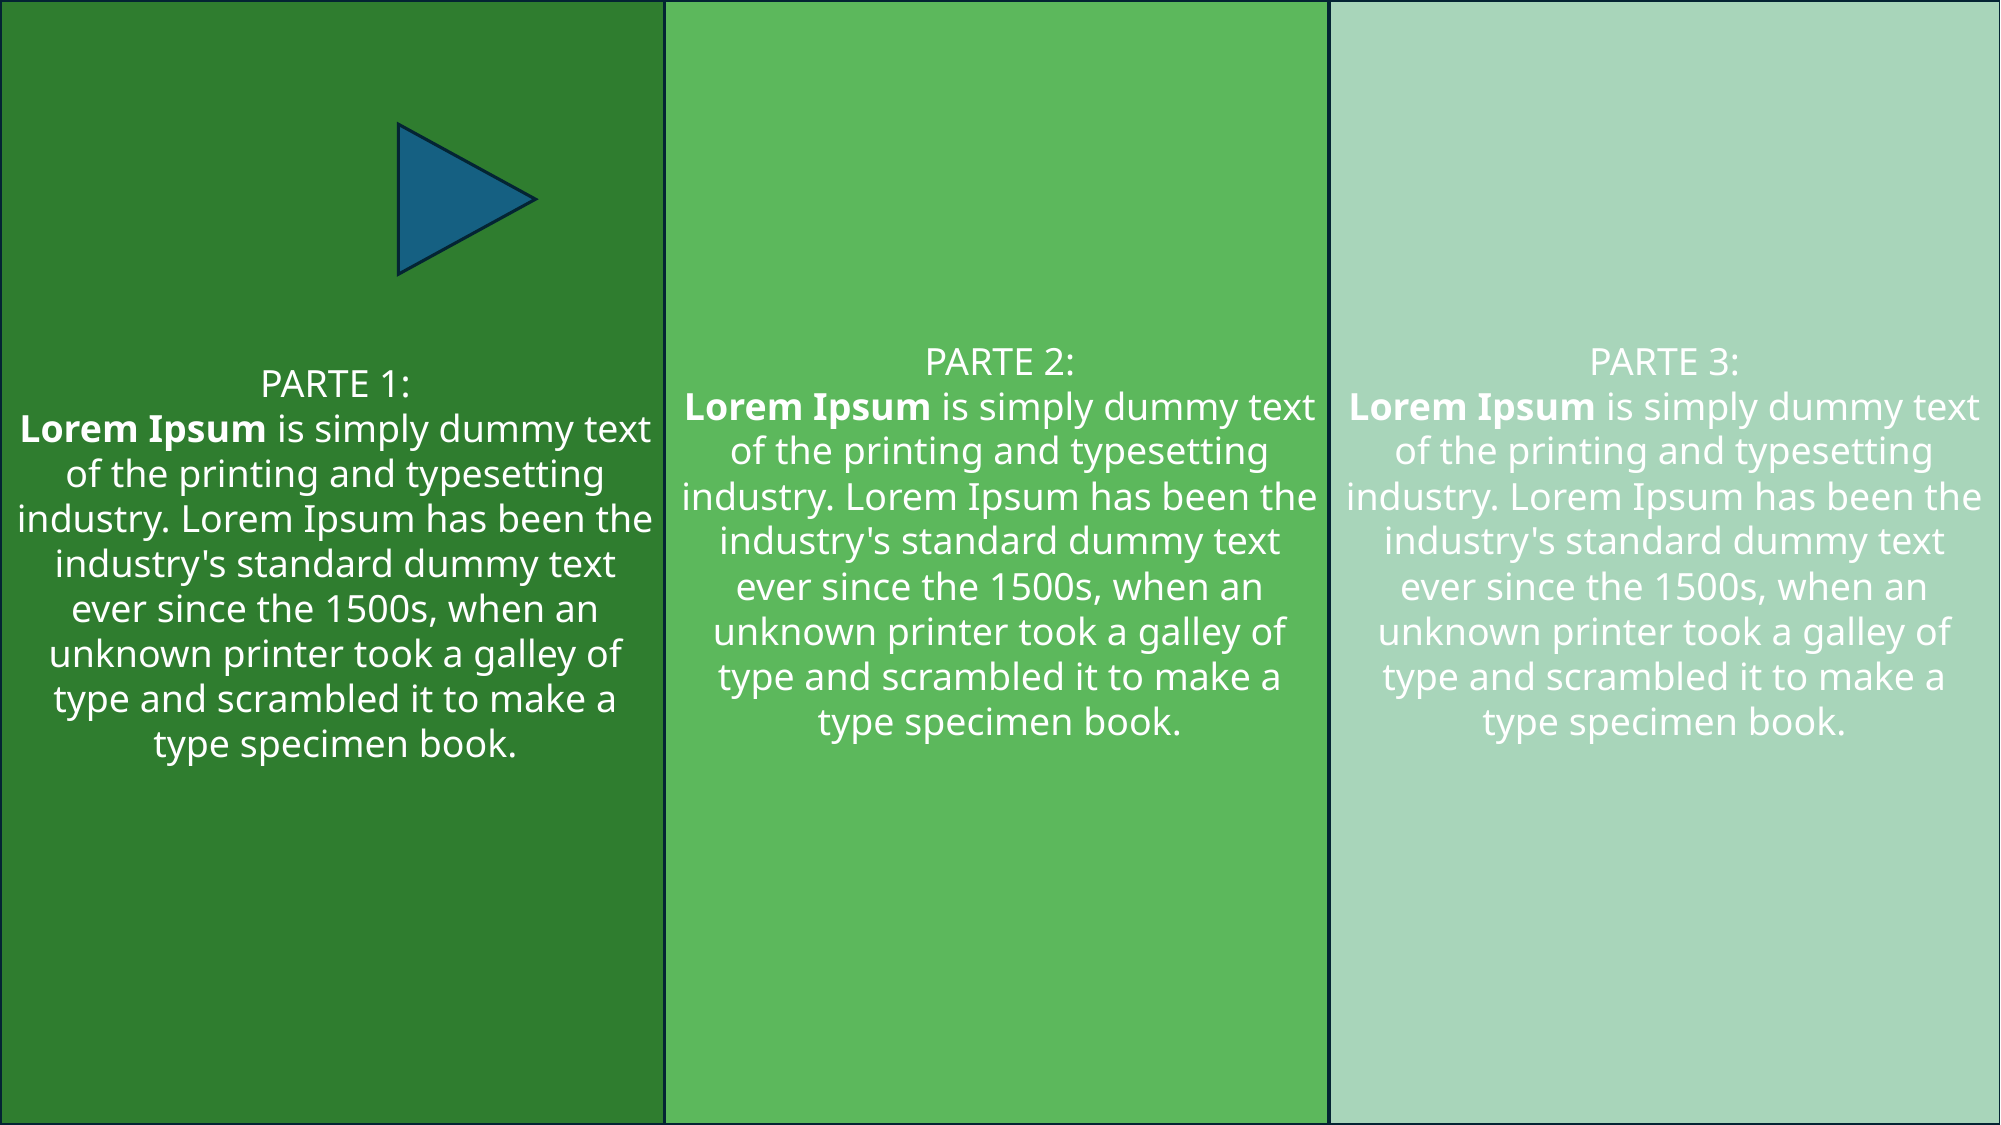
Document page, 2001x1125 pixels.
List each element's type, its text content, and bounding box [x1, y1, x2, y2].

text_box [398, 124, 536, 275]
text_box PARTE 3: Lorem Ipsum is simply dummy text of the printing and typesetting industry. Lorem Ipsum has been the industry's standard dummy text ever since the 1500s, when an unknown printer took a galley of type and scrambled it to make a type specimen book. [1329, 0, 2000, 1125]
text_box PARTE 1: Lorem Ipsum is simply dummy text of the printing and typesetting industry. Lorem Ipsum has been the industry's standard dummy text ever since the 1500s, when an unknown printer took a galley of type and scrambled it to make a type specimen book. [0, 0, 664, 1125]
text_box PARTE 2: Lorem Ipsum is simply dummy text of the printing and typesetting industry. Lorem Ipsum has been the industry's standard dummy text ever since the 1500s, when an unknown printer took a galley of type and scrambled it to make a type specimen book. [664, 0, 1329, 1125]
